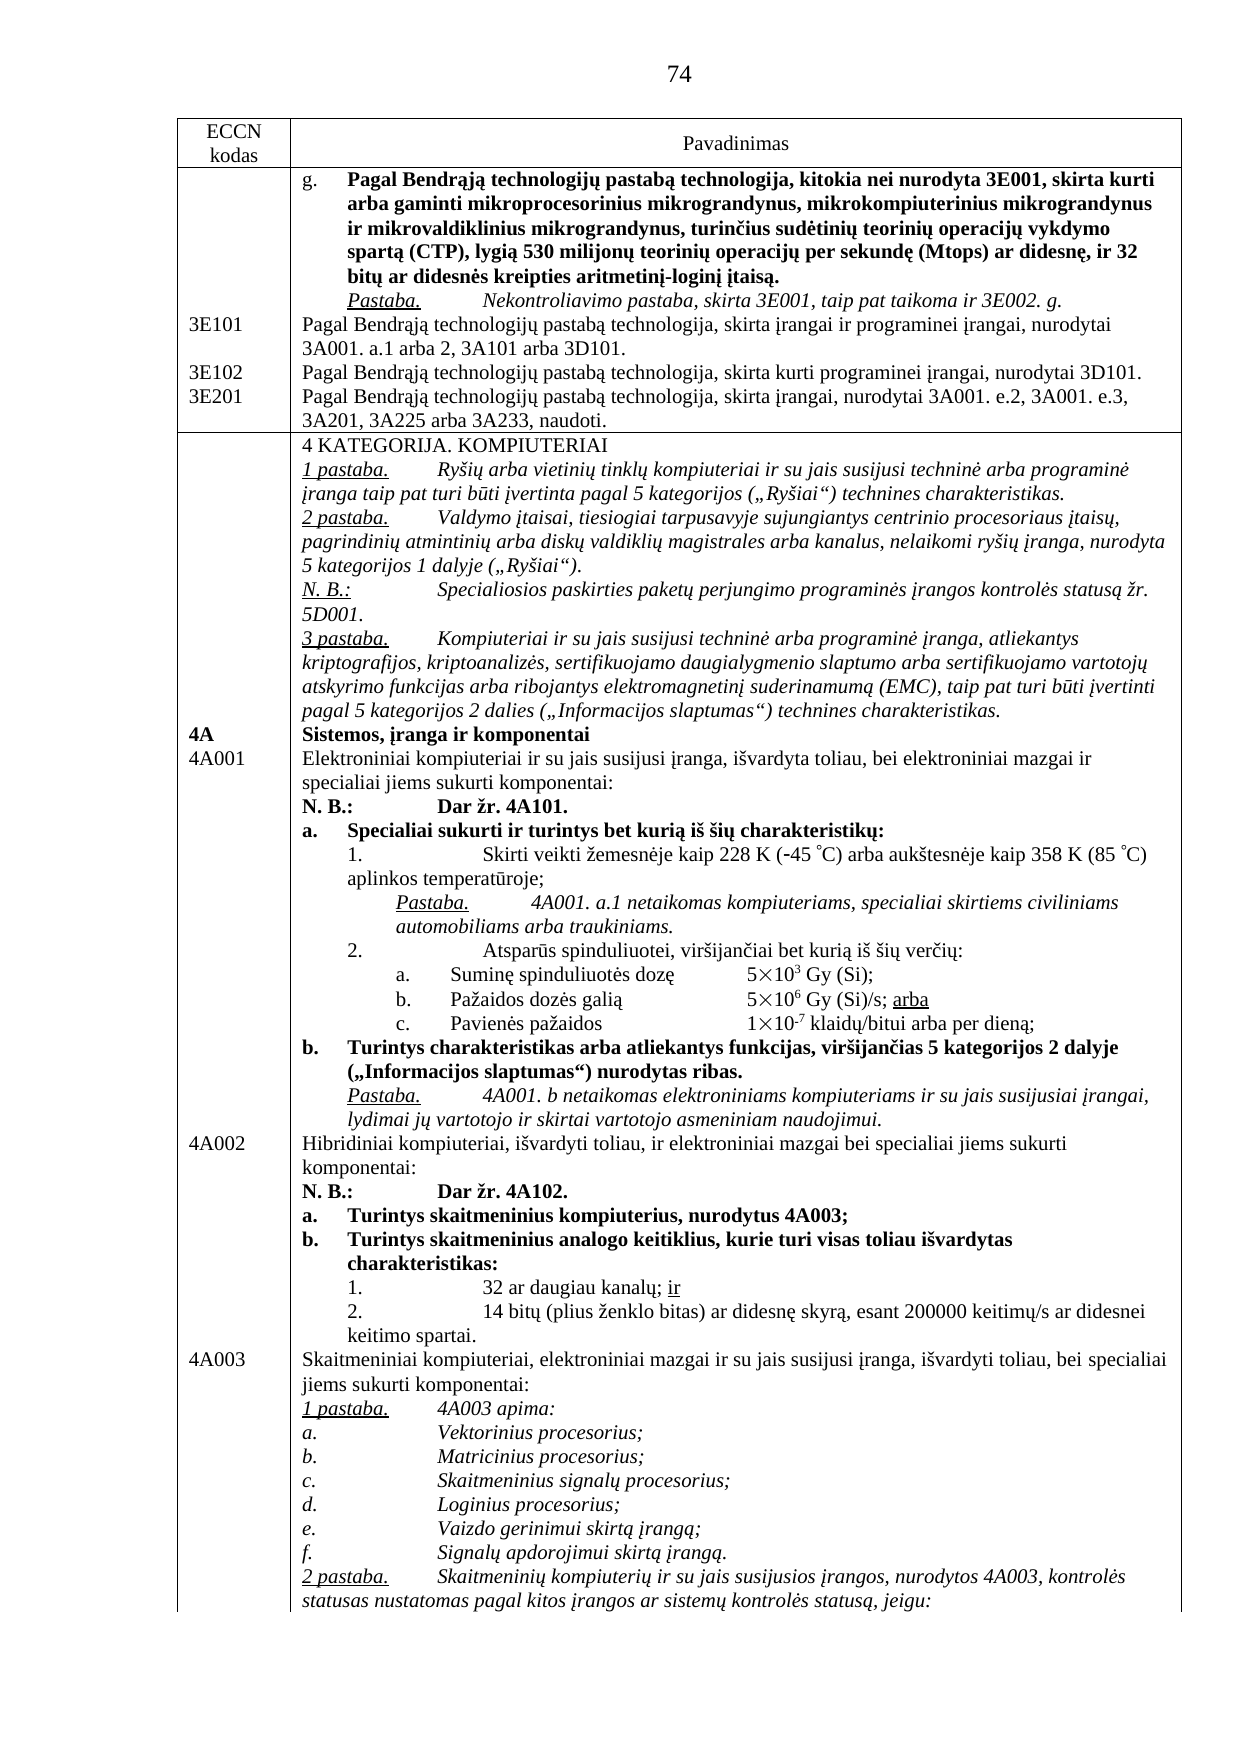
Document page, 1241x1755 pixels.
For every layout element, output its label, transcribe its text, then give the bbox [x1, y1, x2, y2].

table_cell [291, 288, 336, 312]
table_cell Specialiai sukurti ir turintys bet kurią iš šių charakteristikų: [336, 818, 1181, 842]
table_cell [336, 963, 384, 986]
table_cell [178, 288, 290, 312]
table_cell [178, 457, 290, 505]
table_cell [336, 1011, 384, 1034]
table_cell Pagal Bendrąją technologijų pastabą technologija, skirta įrangai, nurodytai 3A001. e.2, 3A001. e.3, 3A201, 3A225 arba 3A233, naudoti. [291, 384, 1181, 432]
table_cell [178, 818, 290, 842]
table_cell f. Signalų apdorojimui skirtą įrangą. [291, 1540, 1181, 1564]
table_cell e. Vaizdo gerinimui skirtą įrangą; [291, 1516, 1181, 1540]
table_cell [178, 1540, 290, 1564]
table_cell Pastaba. Nekontroliavimo pastaba, skirta 3E001, taip pat taikoma ir 3E002. g. [336, 288, 1181, 312]
table_cell [178, 963, 290, 986]
table_cell 4A [178, 722, 290, 746]
table_cell Pagal Bendrąją technologijų pastabą technologija, skirta įrangai ir programinei įrangai, nurodytai 3A001. a.1 arba 2, 3A101 arba 3D101. [291, 312, 1181, 360]
table_cell 2. 14 bitų (plius ženklo bitas) ar didesnę skyrą, esant 200000 keitimų/s ar didesnei keitimo spartai. [336, 1299, 1181, 1347]
table_cell [291, 842, 336, 890]
table_cell Turintys skaitmeninius analogo keitiklius, kurie turi visas toliau išvardytas charakteristikas: [336, 1227, 1181, 1275]
table_cell Skaitmeniniai kompiuteriai, elektroniniai mazgai ir su jais susijusi įranga, išvardyti toliau, bei specialiai jiems sukurti komponentai: [291, 1348, 1181, 1396]
table_cell a. [291, 1203, 336, 1227]
table_header ECCN kodas [178, 119, 290, 167]
table_cell 5106 Gy (Si)/s; arba [735, 986, 1181, 1011]
table_cell 1 pastaba. 4A003 apima: [291, 1396, 1181, 1419]
table_cell [178, 986, 290, 1011]
table_cell [178, 1396, 290, 1419]
table_cell 3E101 [178, 312, 290, 360]
table_cell Pastaba. 4A001. a.1 netaikomas kompiuteriams, specialiai skirtiems civiliniams automobiliams arba traukiniams. [384, 890, 1181, 938]
table_cell g. [291, 168, 336, 288]
table_cell Pagal Bendrąją technologijų pastabą technologija, kitokia nei nurodyta 3E001, skirta kurti arba gaminti mikroprocesorinius mikrograndynus, mikrokompiuterinius mikrograndynus ir mikrovaldiklinius mikrograndynus, turinčius sudėtinių teorinių operacijų vykdymo spartą (CTP), lygią 530 milijonų teorinių operacijų per sekundę (Mtops) ar didesnę, ir 32 bitų ar didesnės kreipties aritmetinį-loginį įtaisą. [336, 168, 1181, 288]
table_cell [178, 433, 290, 457]
table_cell a. [291, 818, 336, 842]
table_cell b. Matricinius procesorius; [291, 1444, 1181, 1468]
table_cell 5103 Gy (Si); [735, 963, 1181, 986]
table_cell [178, 1035, 290, 1083]
table_cell 3E102 [178, 360, 290, 384]
table_cell [291, 986, 336, 1011]
table_cell d. Loginius procesorius; [291, 1492, 1181, 1516]
table_cell Turintys charakteristikas arba atliekantys funkcijas, viršijančias 5 kategorijos 2 dalyje („Informacijos slaptumas“) nurodytas ribas. [336, 1035, 1181, 1083]
table_cell [178, 1444, 290, 1468]
table_cell [178, 578, 290, 626]
table_cell [336, 890, 384, 938]
table_cell 1. 32 ar daugiau kanalų; ir [336, 1275, 1181, 1299]
table_cell b. [291, 1035, 336, 1083]
table_cell [178, 1299, 290, 1347]
table_cell a. [384, 963, 439, 986]
table_cell 2 pastaba. Valdymo įtaisai, tiesiogiai tarpusavyje sujungiantys centrinio procesoriaus įtaisų, pagrindinių atmintinių arba diskų valdiklių magistrales arba kanalus, nelaikomi ryšių įranga, nurodyta 5 kategorijos 1 dalyje („Ryšiai“). [291, 505, 1181, 577]
table_cell [291, 1275, 336, 1299]
table_cell [178, 1564, 290, 1612]
table_cell c. Skaitmeninius signalų procesorius; [291, 1468, 1181, 1492]
table_cell [178, 1275, 290, 1299]
table_cell 4 KATEGORIJA. KOMPIUTERIAI [291, 433, 1181, 457]
table_cell [178, 938, 290, 962]
table_cell [178, 890, 290, 938]
table_cell [291, 938, 336, 962]
table_cell Elektroniniai kompiuteriai ir su jais susijusi įranga, išvardyta toliau, bei elektroniniai mazgai ir specialiai jiems sukurti komponentai: N. B.: Dar žr. 4A101. [291, 746, 1181, 818]
table_cell [178, 1516, 290, 1540]
table_cell Suminę spinduliuotės dozę [439, 963, 735, 986]
table_cell 1. Skirti veikti žemesnėje kaip 228 K (45 C) arba aukštesnėje kaip 358 K (85 C) aplinkos temperatūroje; [336, 842, 1181, 890]
table_cell [178, 1083, 290, 1131]
table_header Pavadinimas [291, 119, 1181, 167]
table_cell [178, 1203, 290, 1227]
table_cell Pavienės pažaidos [439, 1011, 735, 1034]
table_cell [178, 1492, 290, 1516]
table_cell [178, 1011, 290, 1034]
table_cell 3E201 [178, 384, 290, 432]
table_cell Pagal Bendrąją technologijų pastabą technologija, skirta kurti programinei įrangai, nurodytai 3D101. [291, 360, 1181, 384]
table_cell [178, 842, 290, 890]
table_cell a. Vektorinius procesorius; [291, 1420, 1181, 1444]
table_cell [178, 505, 290, 577]
table_cell N. B.: Specialiosios paskirties paketų perjungimo programinės įrangos kontrolės statusą žr. 5D001. [291, 578, 1181, 626]
table_cell 4A001 [178, 746, 290, 818]
table_cell Pažaidos dozės galią [439, 986, 735, 1011]
table_cell 4A002 [178, 1131, 290, 1203]
table_cell [291, 890, 336, 938]
table_cell b. [291, 1227, 336, 1275]
table_cell Pastaba. 4A001. b netaikomas elektroniniams kompiuteriams ir su jais susijusiai įrangai, lydimai jų vartotojo ir skirtai vartotojo asmeniniam naudojimui. [336, 1083, 1181, 1131]
table_cell 1 pastaba. Ryšių arba vietinių tinklų kompiuteriai ir su jais susijusi techninė arba programinė įranga taip pat turi būti įvertinta pagal 5 kategorijos („Ryšiai“) technines charakteristikas. [291, 457, 1181, 505]
table_cell [178, 1227, 290, 1275]
table_cell [178, 1420, 290, 1444]
table_cell 2. Atsparūs spinduliuotei, viršijančiai bet kurią iš šių verčių: [336, 938, 1181, 962]
table_cell [291, 1011, 336, 1034]
table_cell [178, 168, 290, 288]
table_cell 2 pastaba. Skaitmeninių kompiuterių ir su jais susijusios įrangos, nurodytos 4A003, kontrolės statusas nustatomas pagal kitos įrangos ar sistemų kontrolės statusą, jeigu: [291, 1564, 1181, 1612]
table_cell [291, 963, 336, 986]
table_cell Sistemos, įranga ir komponentai [291, 722, 1181, 746]
table_cell b. [384, 986, 439, 1011]
table_cell [178, 626, 290, 722]
table_cell c. [384, 1011, 439, 1034]
table_cell 3 pastaba. Kompiuteriai ir su jais susijusi techninė arba programinė įranga, atliekantys kriptografijos, kriptoanalizės, sertifikuojamo daugialygmenio slaptumo arba sertifikuojamo vartotojų atskyrimo funkcijas arba ribojantys elektromagnetinį suderinamumą (EMC), taip pat turi būti įvertinti pagal 5 kategorijos 2 dalies („Informacijos slaptumas“) technines charakteristikas. [291, 626, 1181, 722]
table_cell 1107 klaidų/bitui arba per dieną; [735, 1011, 1181, 1034]
table_cell [291, 1299, 336, 1347]
table_cell Hibridiniai kompiuteriai, išvardyti toliau, ir elektroniniai mazgai bei specialiai jiems sukurti komponentai: N. B.: Dar žr. 4A102. [291, 1131, 1181, 1203]
table_cell [291, 1083, 336, 1131]
table_cell Turintys skaitmeninius kompiuterius, nurodytus 4A003; [336, 1203, 1181, 1227]
table_cell [336, 986, 384, 1011]
table_cell [178, 1468, 290, 1492]
table_cell 4A003 [178, 1348, 290, 1396]
